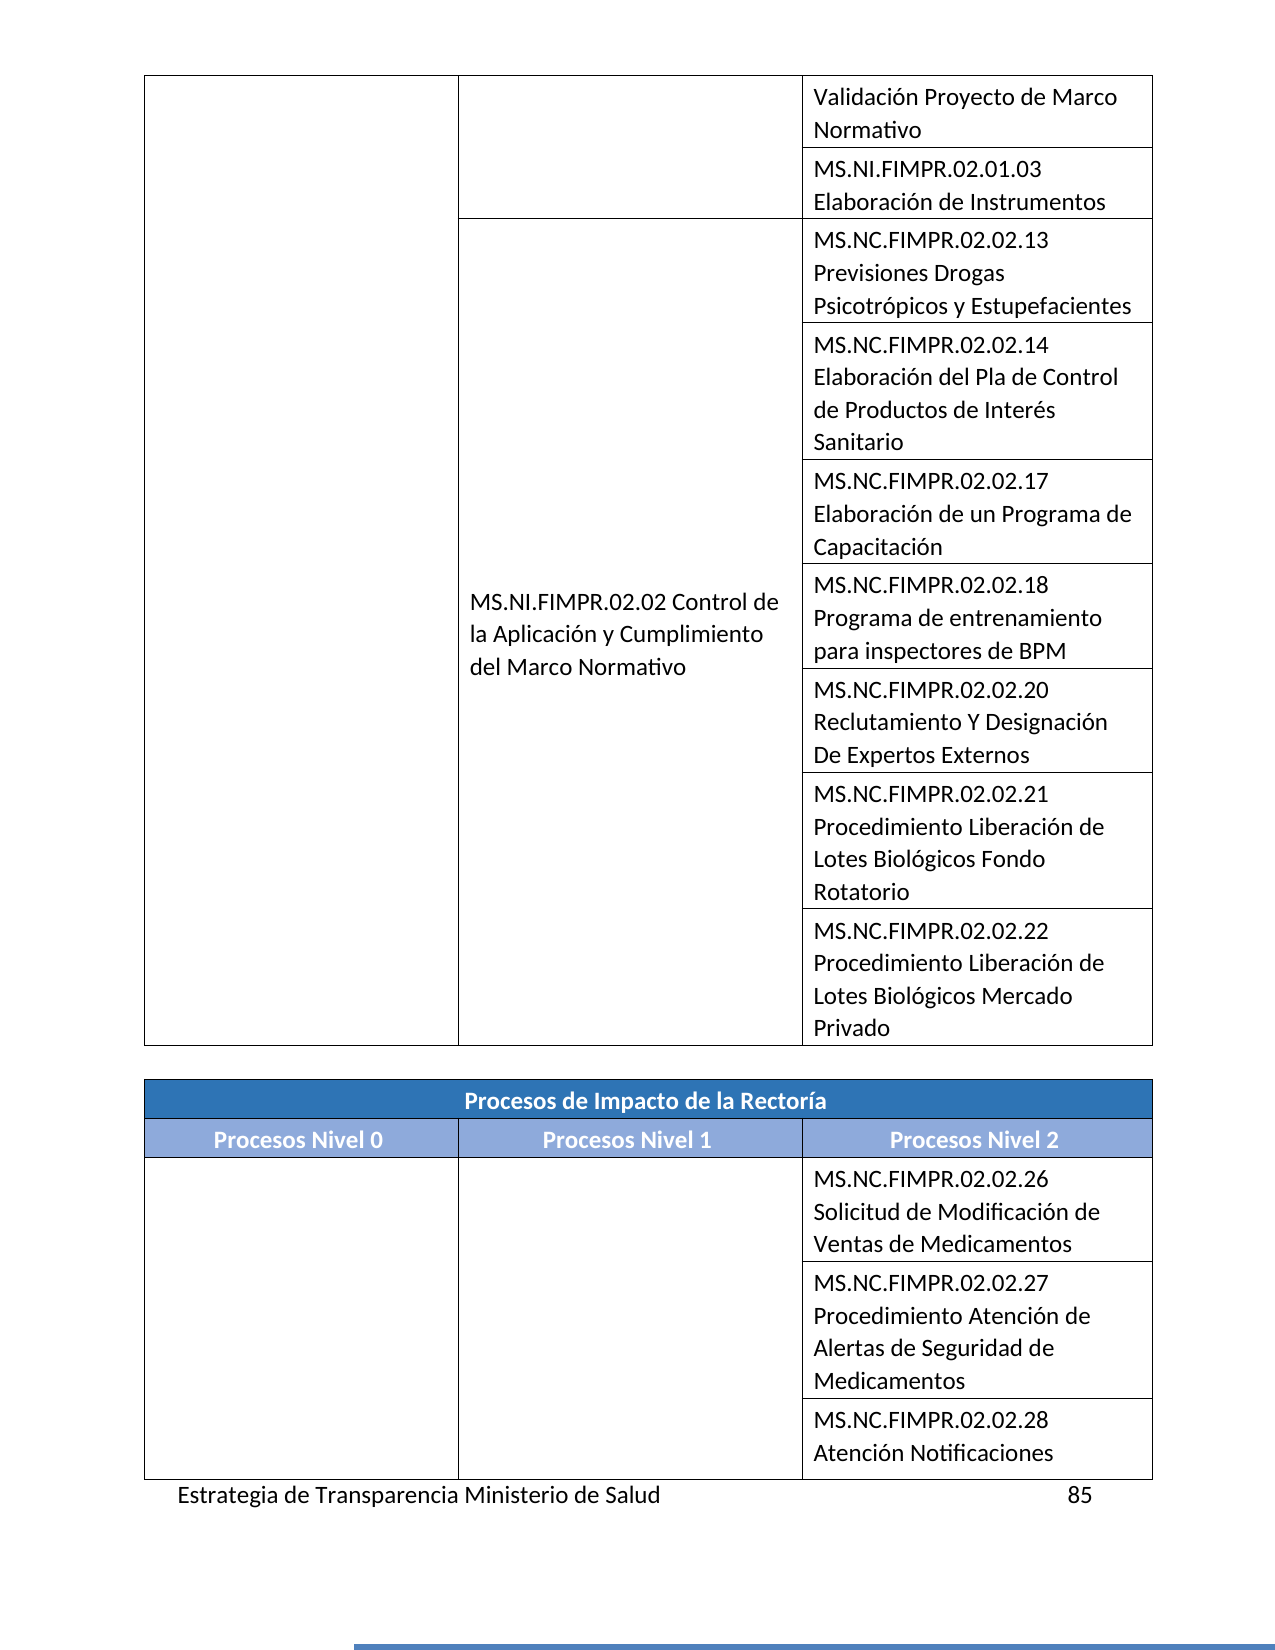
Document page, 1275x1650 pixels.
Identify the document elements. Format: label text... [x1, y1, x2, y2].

table_cell MS.NC.FIMPR.02.02.20 Reclutamiento Y Designación De Expertos Externos [803, 669, 1152, 772]
table_cell [459, 76, 802, 218]
table_cell MS.NC.FIMPR.02.02.13 Previsiones Drogas Psicotrópicos y Estupefacientes [803, 219, 1152, 322]
table_cell Procesos Nivel 2 [803, 1119, 1152, 1157]
table_header Procesos de Impacto de la Rectoría [145, 1080, 1152, 1118]
table_cell MS.NI.FIMPR.02.02 Control de la Aplicación y Cumplimiento del Marco Normativo [459, 219, 802, 1045]
table_cell MS.NC.FIMPR.02.02.28 Atención Notificaciones [803, 1399, 1152, 1478]
table_cell MS.NC.FIMPR.02.02.26 Solicitud de Modificación de Ventas de Medicamentos [803, 1158, 1152, 1261]
table_cell Validación Proyecto de Marco Normativo [803, 76, 1152, 147]
table_cell MS.NC.FIMPR.02.02.27 Procedimiento Atención de Alertas de Seguridad de Medicamentos [803, 1262, 1152, 1398]
table_cell MS.NI.FIMPR.02.01.03 Elaboración de Instrumentos [803, 148, 1152, 218]
table_cell [145, 1158, 458, 1478]
table_cell [459, 1158, 802, 1478]
table_cell [145, 76, 458, 1045]
table_cell MS.NC.FIMPR.02.02.21 Procedimiento Liberación de Lotes Biológicos Fondo Rotatorio [803, 773, 1152, 908]
table_cell MS.NC.FIMPR.02.02.17 Elaboración de un Programa de Capacitación [803, 460, 1152, 563]
table_cell Procesos Nivel 1 [459, 1119, 802, 1157]
table_cell MS.NC.FIMPR.02.02.22 Procedimiento Liberación de Lotes Biológicos Mercado Privado [803, 909, 1152, 1045]
table_cell MS.NC.FIMPR.02.02.18 Programa de entrenamiento para inspectores de BPM [803, 564, 1152, 667]
table_cell MS.NC.FIMPR.02.02.14 Elaboración del Pla de Control de Productos de Interés Sanitario [803, 323, 1152, 459]
table_cell Procesos Nivel 0 [145, 1119, 458, 1157]
